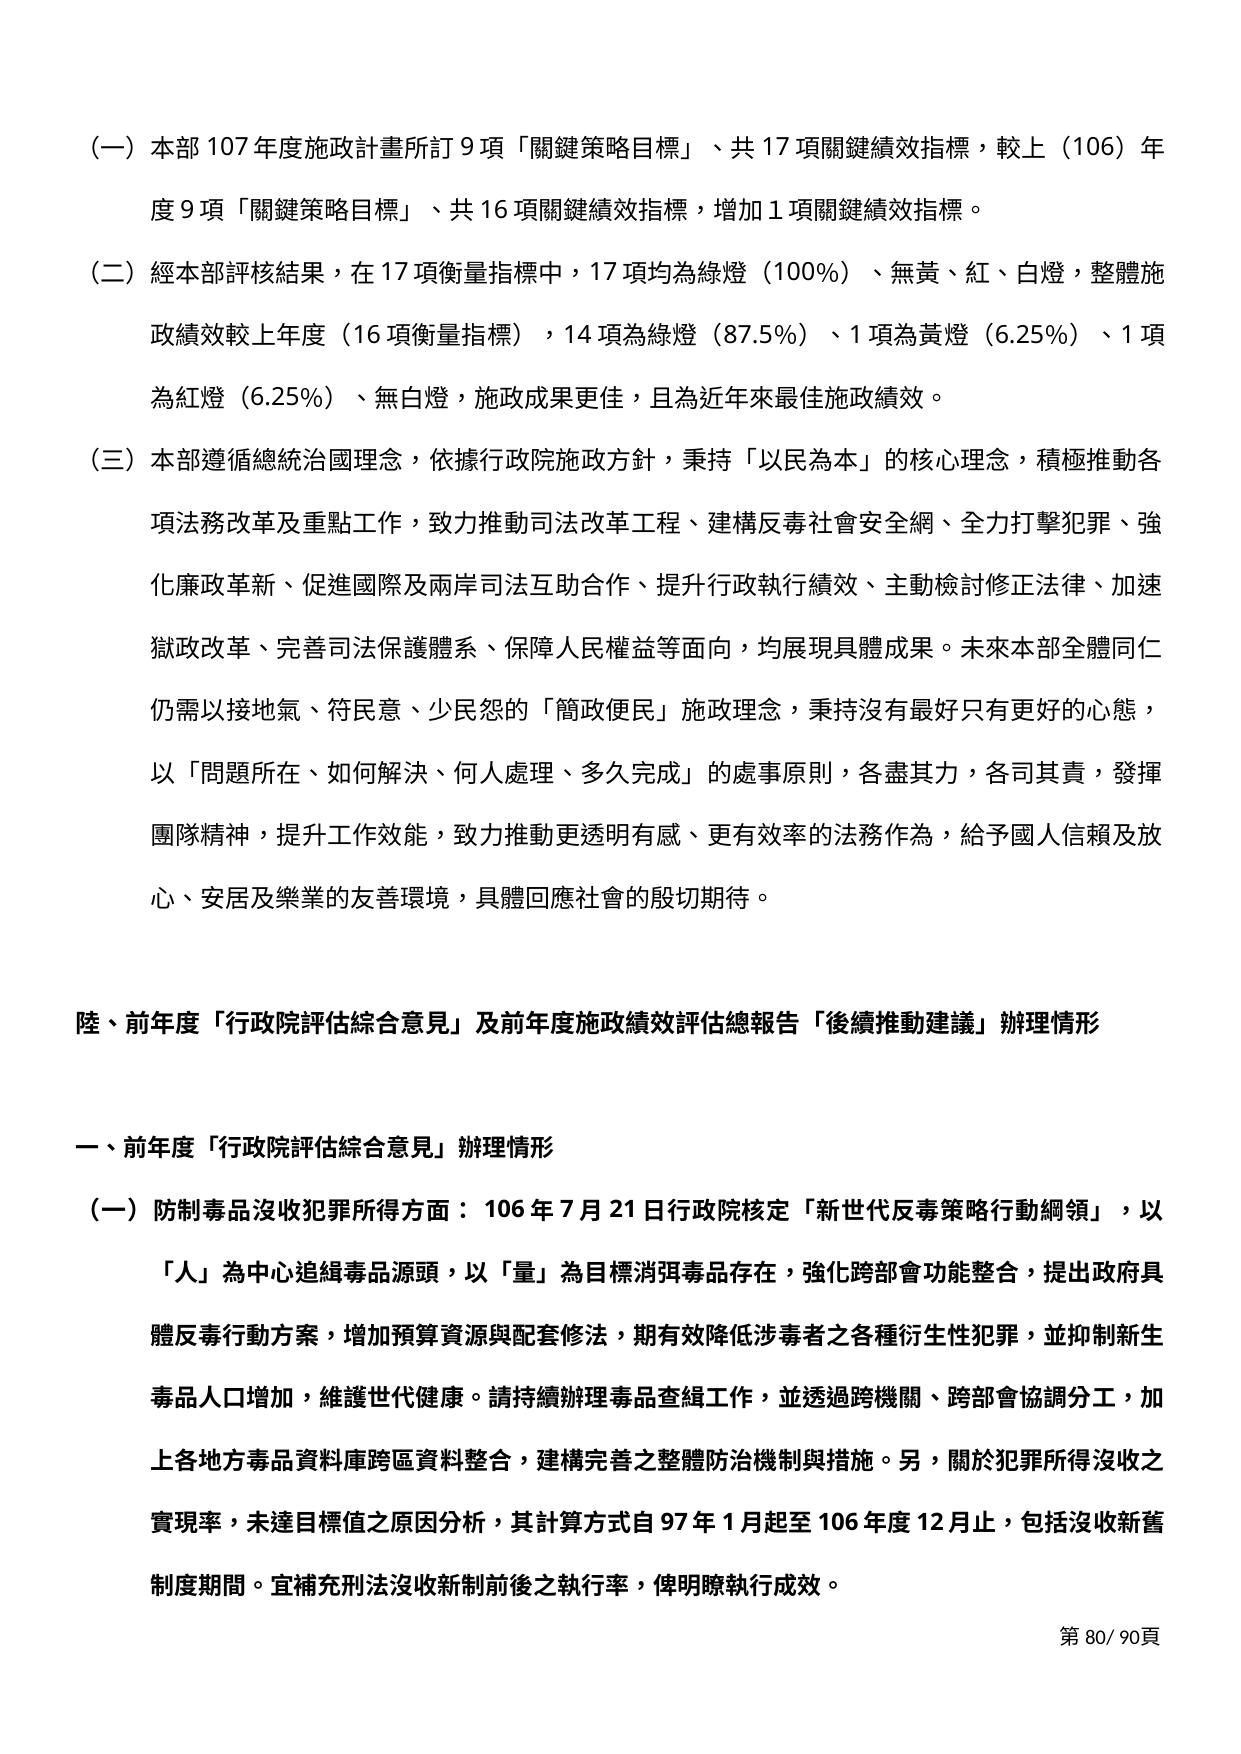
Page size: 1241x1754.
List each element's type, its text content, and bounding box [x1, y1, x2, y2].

text （一）本部107年度施政計畫所訂9項「關鍵策略目標」、共17項關鍵績效指標，較上（106）年度9項「關鍵策略目標」、共16項關鍵績效指標，增加１項關鍵績效指標。 [75, 104, 1165, 229]
text 一、前年度「行政院評估綜合意見」辦理情形 [75, 1104, 1165, 1167]
title 陸、前年度「行政院評估綜合意見」及前年度施政績效評估總報告「後續推動建議」辦理情形 [75, 979, 1165, 1042]
text （一）防制毒品沒收犯罪所得方面： 106年7月21日行政院核定「新世代反毒策略行動綱領」，以「人」為中心追緝毒品源頭，以「量」為目標消弭毒品存在，強化跨部會功能整合，提出政府具體反毒行動方案，增加預算資源與配套修法，期有效降低涉毒者之各種衍生性犯罪，並抑制新生毒品人口增加，維護世代健康。請持續辦理毒品查緝工作，並透過跨機關、跨部會協調分工，加上各地方毒品資料庫跨區資料整合，建構完善之整體防治機制與措施。另，關於犯罪所得沒收之實現率，未達目標值之原因分析，其計算方式自97年1月起至106年度12月止，包括沒收新舊制度期間。宜補充刑法沒收新制前後之執行率，俾明瞭執行成效。 [75, 1167, 1165, 1604]
text （三）本部遵循總統治國理念，依據行政院施政方針，秉持「以民為本」的核心理念，積極推動各項法務改革及重點工作，致力推動司法改革工程、建構反毒社會安全網、全力打擊犯罪、強化廉政革新、促進國際及兩岸司法互助合作、提升行政執行績效、主動檢討修正法律、加速獄政改革、完善司法保護體系、保障人民權益等面向，均展現具體成果。未來本部全體同仁仍需以接地氣、符民意、少民怨的「簡政便民」施政理念，秉持沒有最好只有更好的心態，以「問題所在、如何解決、何人處理、多久完成」的處事原則，各盡其力，各司其責，發揮團隊精神，提升工作效能，致力推動更透明有感、更有效率的法務作為，給予國人信賴及放心、安居及樂業的友善環境，具體回應社會的殷切期待。 [75, 417, 1165, 917]
text （二）經本部評核結果，在17項衡量指標中，17項均為綠燈（100％）、無黃、紅、白燈，整體施政績效較上年度（16項衡量指標），14項為綠燈（87.5％）、1項為黃燈（6.25％）、1項為紅燈（6.25％）、無白燈，施政成果更佳，且為近年來最佳施政績效。 [75, 229, 1165, 417]
